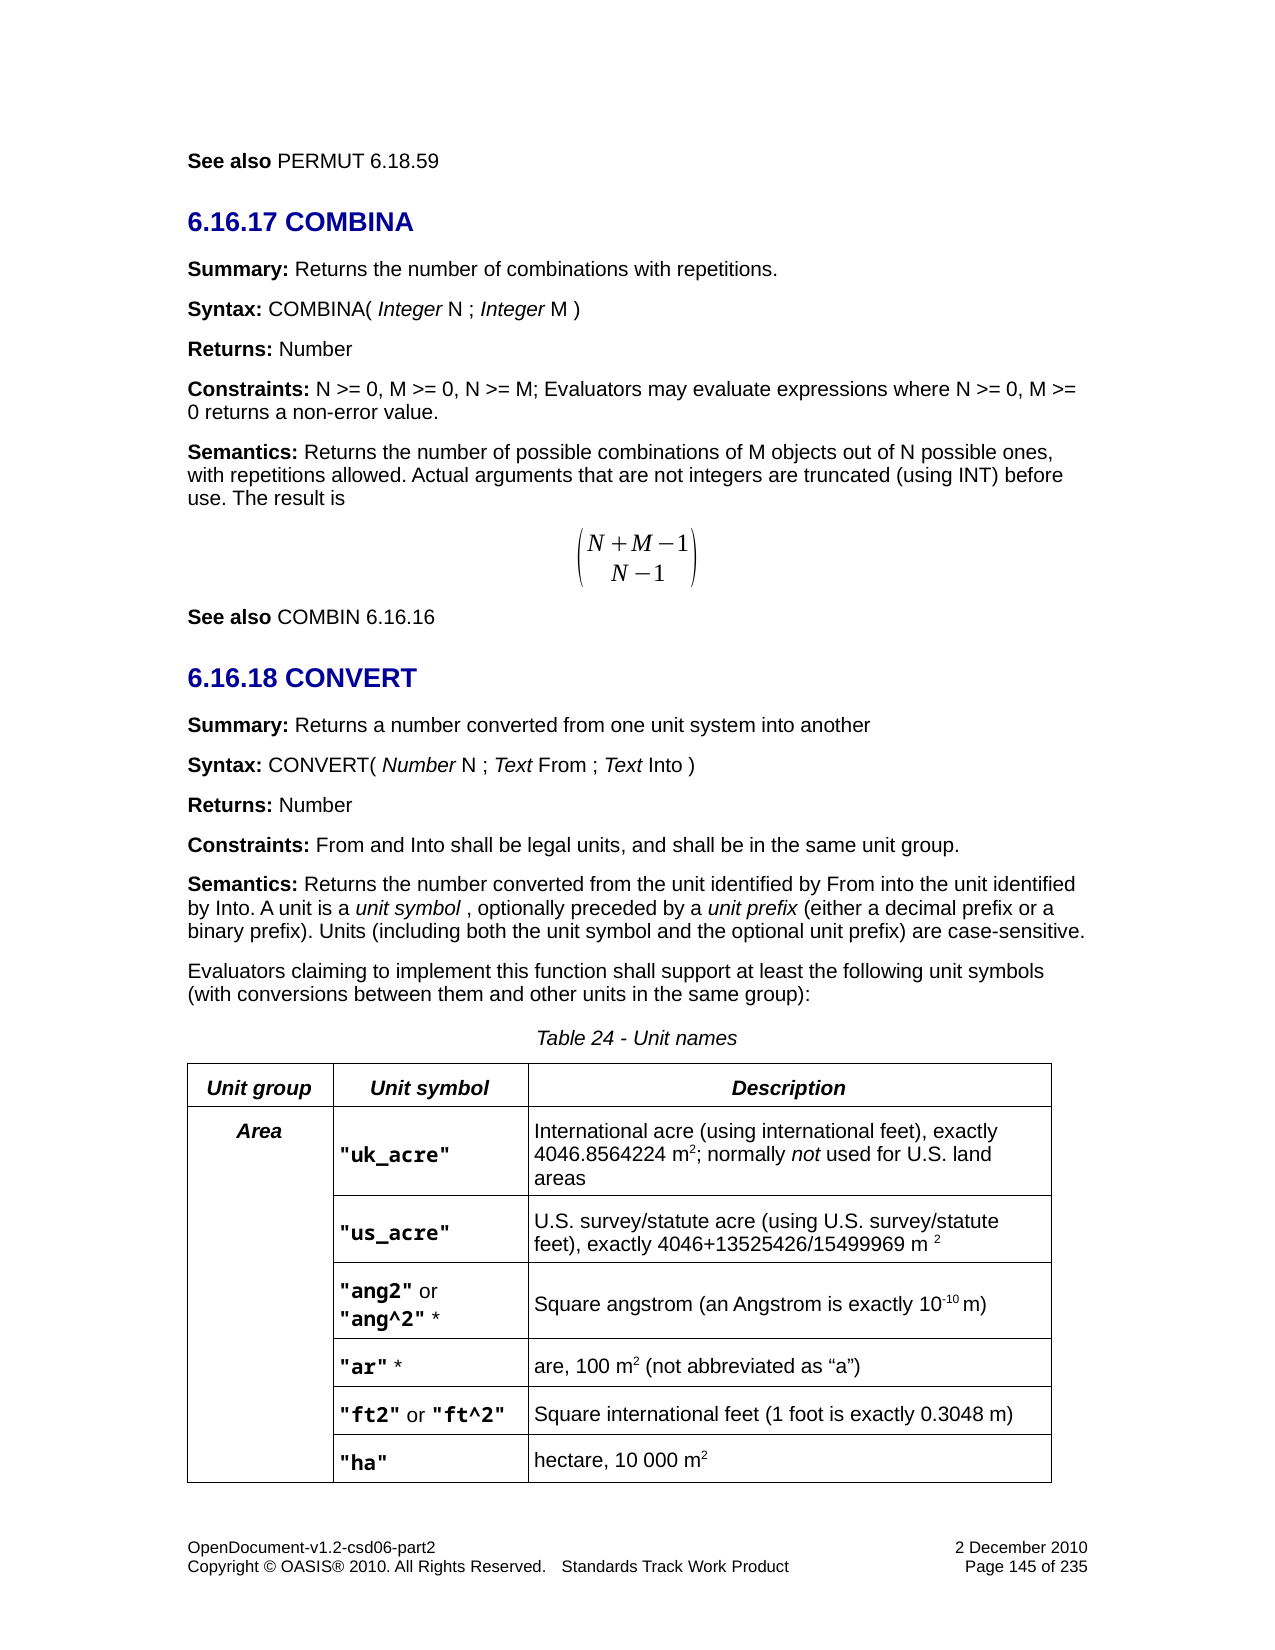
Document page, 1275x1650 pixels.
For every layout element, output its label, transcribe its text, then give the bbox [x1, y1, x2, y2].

table_cell are, 100 m2 (not abbreviated as “a”) [529, 1339, 1051, 1386]
table_cell Square angstrom (an Angstrom is exactly 10-10 m) [529, 1263, 1051, 1338]
table_header Description [529, 1064, 1051, 1106]
text See also COMBIN 6.16.16 [187, 606, 1088, 629]
table_cell Square international feet (1 foot is exactly 0.3048 m) [529, 1387, 1051, 1434]
table_header Unit group [188, 1064, 333, 1106]
table_header Unit symbol [334, 1064, 528, 1106]
text Syntax: CONVERT( Number N ; Text From ; Text Into ) [187, 753, 1088, 777]
table_cell "ft2" or "ft^2" [334, 1387, 528, 1434]
text Semantics: Returns the number converted from the unit identified by From into the unit identified by Into. A unit is a unit symbol , optionally preceded by a unit prefix (either a decimal prefix or a binary prefix). Units (including both the unit symbol and the optional unit prefix) are case-sensitive. [187, 873, 1088, 943]
table_cell "us_acre" [334, 1196, 528, 1262]
table_cell U.S. survey/statute acre (using U.S. survey/statute feet), exactly 4046+13525426/15499969 m 2 [529, 1196, 1051, 1262]
table_cell "ar" * [334, 1339, 528, 1386]
text Summary: Returns the number of combinations with repetitions. [187, 258, 1088, 281]
text Constraints: N >= 0, M >= 0, N >= M; Evaluators may evaluate expressions where N >= 0, M >= 0 returns a non-error value. [187, 377, 1088, 424]
text Summary: Returns a number converted from one unit system into another [187, 713, 1088, 737]
text Returns: Number [187, 793, 1088, 817]
text Constraints: From and Into shall be legal units, and shall be in the same unit group. [187, 833, 1088, 856]
subtitle CONVERT [187, 662, 1088, 693]
table_cell "ha" [334, 1435, 528, 1482]
text See also PERMUT 6.18.59 [187, 150, 1088, 173]
table_header "uk_acre" [334, 1107, 528, 1195]
text Returns: Number [187, 337, 1088, 361]
text Semantics: Returns the number of possible combinations of M objects out of N possible ones, with repetitions allowed. Actual arguments that are not integers are truncated (using INT) before use. The result is [187, 440, 1088, 510]
table_cell Area [188, 1107, 333, 1482]
table_cell hectare, 10 000 m2 [529, 1435, 1051, 1482]
table_header International acre (using international feet), exactly 4046.8564224 m2; normally not used for U.S. land areas [529, 1107, 1051, 1195]
text Syntax: COMBINA( Integer N ; Integer M ) [187, 297, 1088, 321]
table_cell "ang2" or "ang^2" * [334, 1263, 528, 1338]
text Table 24 - Unit names [187, 1027, 1088, 1050]
text Evaluators claiming to implement this function shall support at least the following unit symbols (with conversions between them and other units in the same group): [187, 959, 1088, 1006]
subtitle COMBINA [187, 207, 1088, 237]
